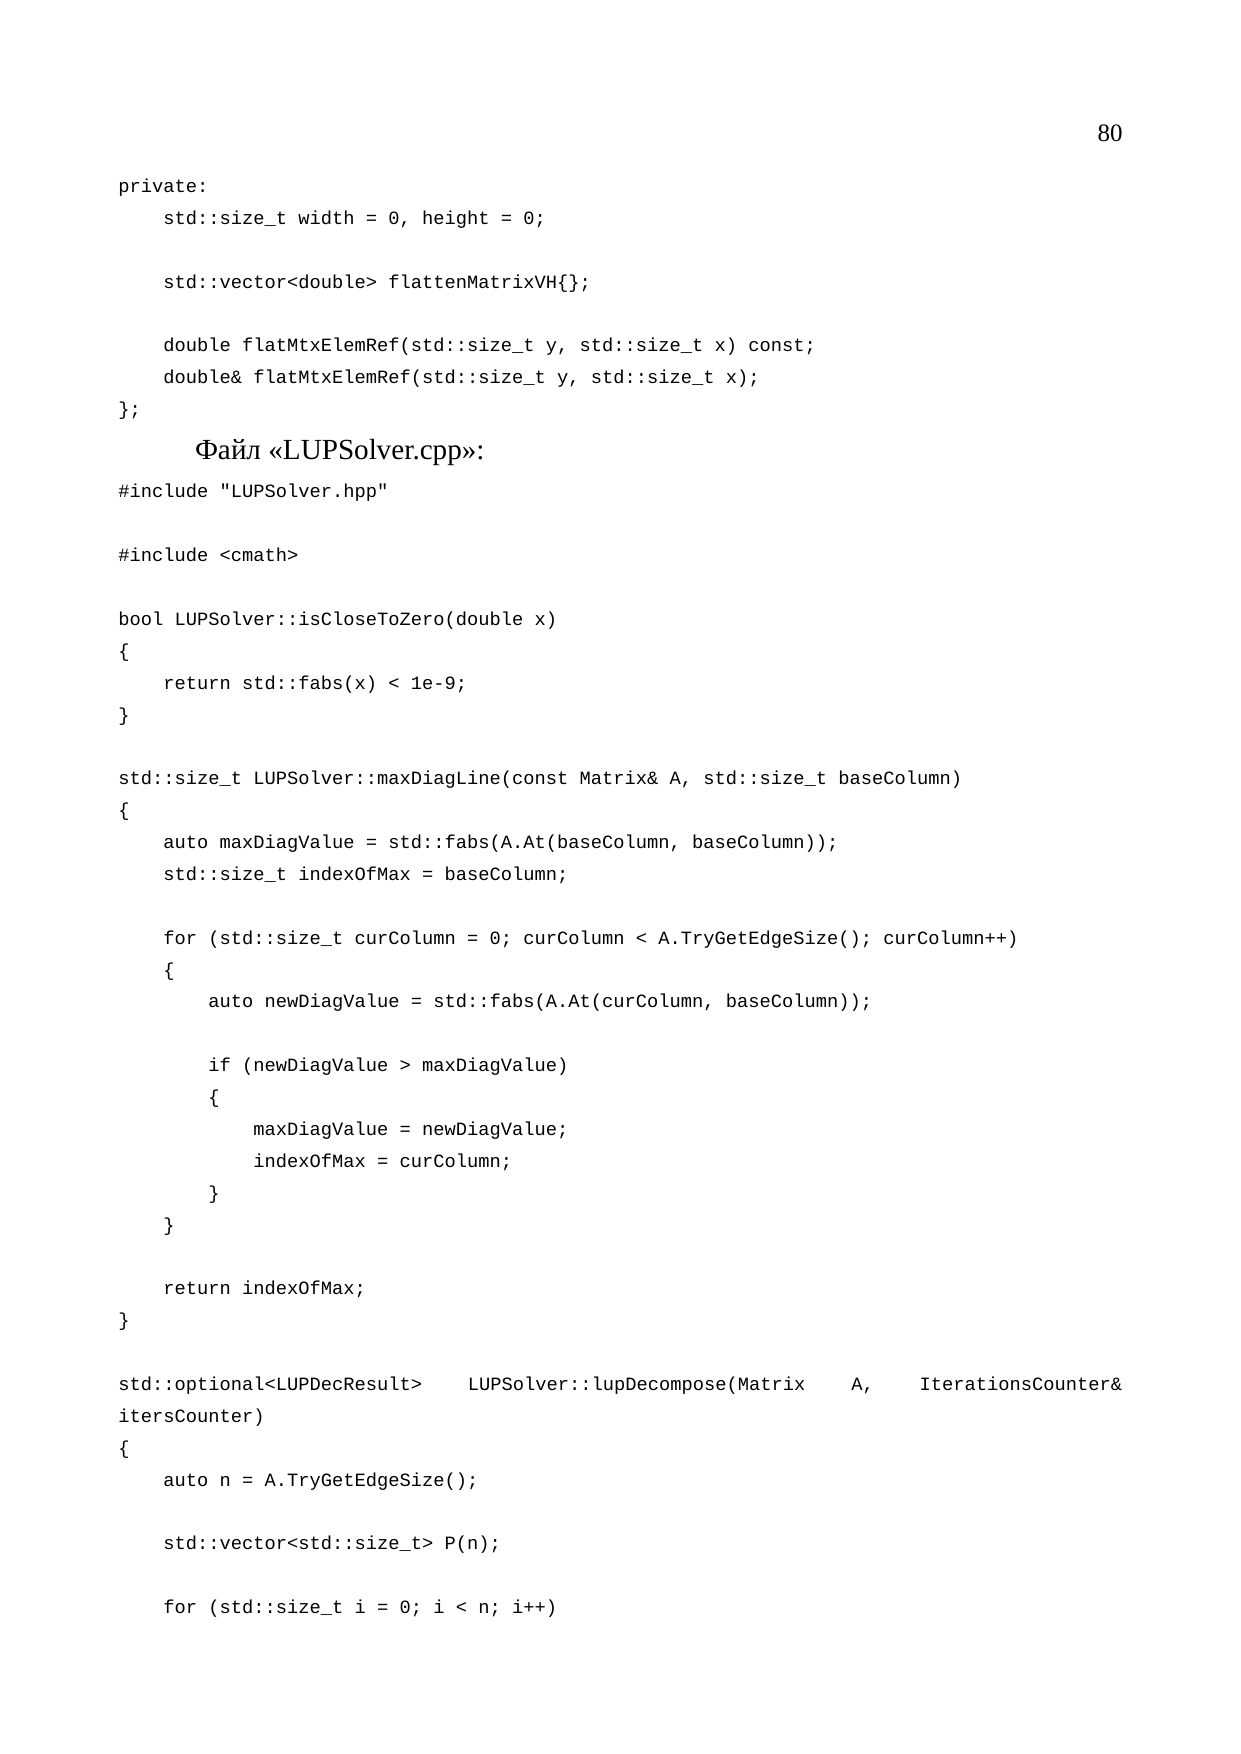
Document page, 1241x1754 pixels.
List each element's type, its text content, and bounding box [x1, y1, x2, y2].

text std::size_t indexOfMax = baseColumn; [118, 865, 1122, 886]
text maxDiagValue = newDiagValue; [118, 1120, 1122, 1141]
text } [118, 1311, 1122, 1332]
text bool LUPSolver::isCloseToZero(double x) [118, 610, 1122, 631]
text std::optional<LUPDecResult> LUPSolver::lupDecompose(Matrix A, IterationsCounter& itersCounter) [118, 1375, 1122, 1428]
text { [118, 642, 1122, 663]
text std::vector<std::size_t> P(n); [118, 1534, 1122, 1555]
text #include "LUPSolver.hpp" [118, 482, 1122, 503]
text if (newDiagValue > maxDiagValue) [118, 1056, 1122, 1077]
text } [118, 1215, 1122, 1237]
text }; [118, 400, 1122, 421]
text std::size_t LUPSolver::maxDiagLine(const Matrix& A, std::size_t baseColumn) [118, 769, 1122, 790]
text std::size_t width = 0, height = 0; [118, 209, 1122, 230]
text double& flatMtxElemRef(std::size_t y, std::size_t x); [118, 368, 1122, 389]
text { [118, 1088, 1122, 1109]
text #include <cmath> [118, 546, 1122, 567]
text double flatMtxElemRef(std::size_t y, std::size_t x) const; [118, 336, 1122, 357]
text auto maxDiagValue = std::fabs(A.At(baseColumn, baseColumn)); [118, 833, 1122, 854]
text for (std::size_t curColumn = 0; curColumn < A.TryGetEdgeSize(); curColumn++) [118, 928, 1122, 950]
text indexOfMax = curColumn; [118, 1152, 1122, 1173]
text auto n = A.TryGetEdgeSize(); [118, 1470, 1122, 1492]
text auto newDiagValue = std::fabs(A.At(curColumn, baseColumn)); [118, 992, 1122, 1013]
text for (std::size_t i = 0; i < n; i++) [118, 1598, 1122, 1619]
text private: [118, 177, 1122, 198]
text std::vector<double> flattenMatrixVH{}; [118, 272, 1122, 294]
text return indexOfMax; [118, 1279, 1122, 1300]
text { [118, 960, 1122, 982]
text } [118, 705, 1122, 727]
text { [118, 801, 1122, 822]
text } [118, 1183, 1122, 1205]
text return std::fabs(x) < 1e-9; [118, 673, 1122, 695]
text Файл «LUPSolver.cpp»: [118, 432, 1122, 465]
text { [118, 1438, 1122, 1460]
